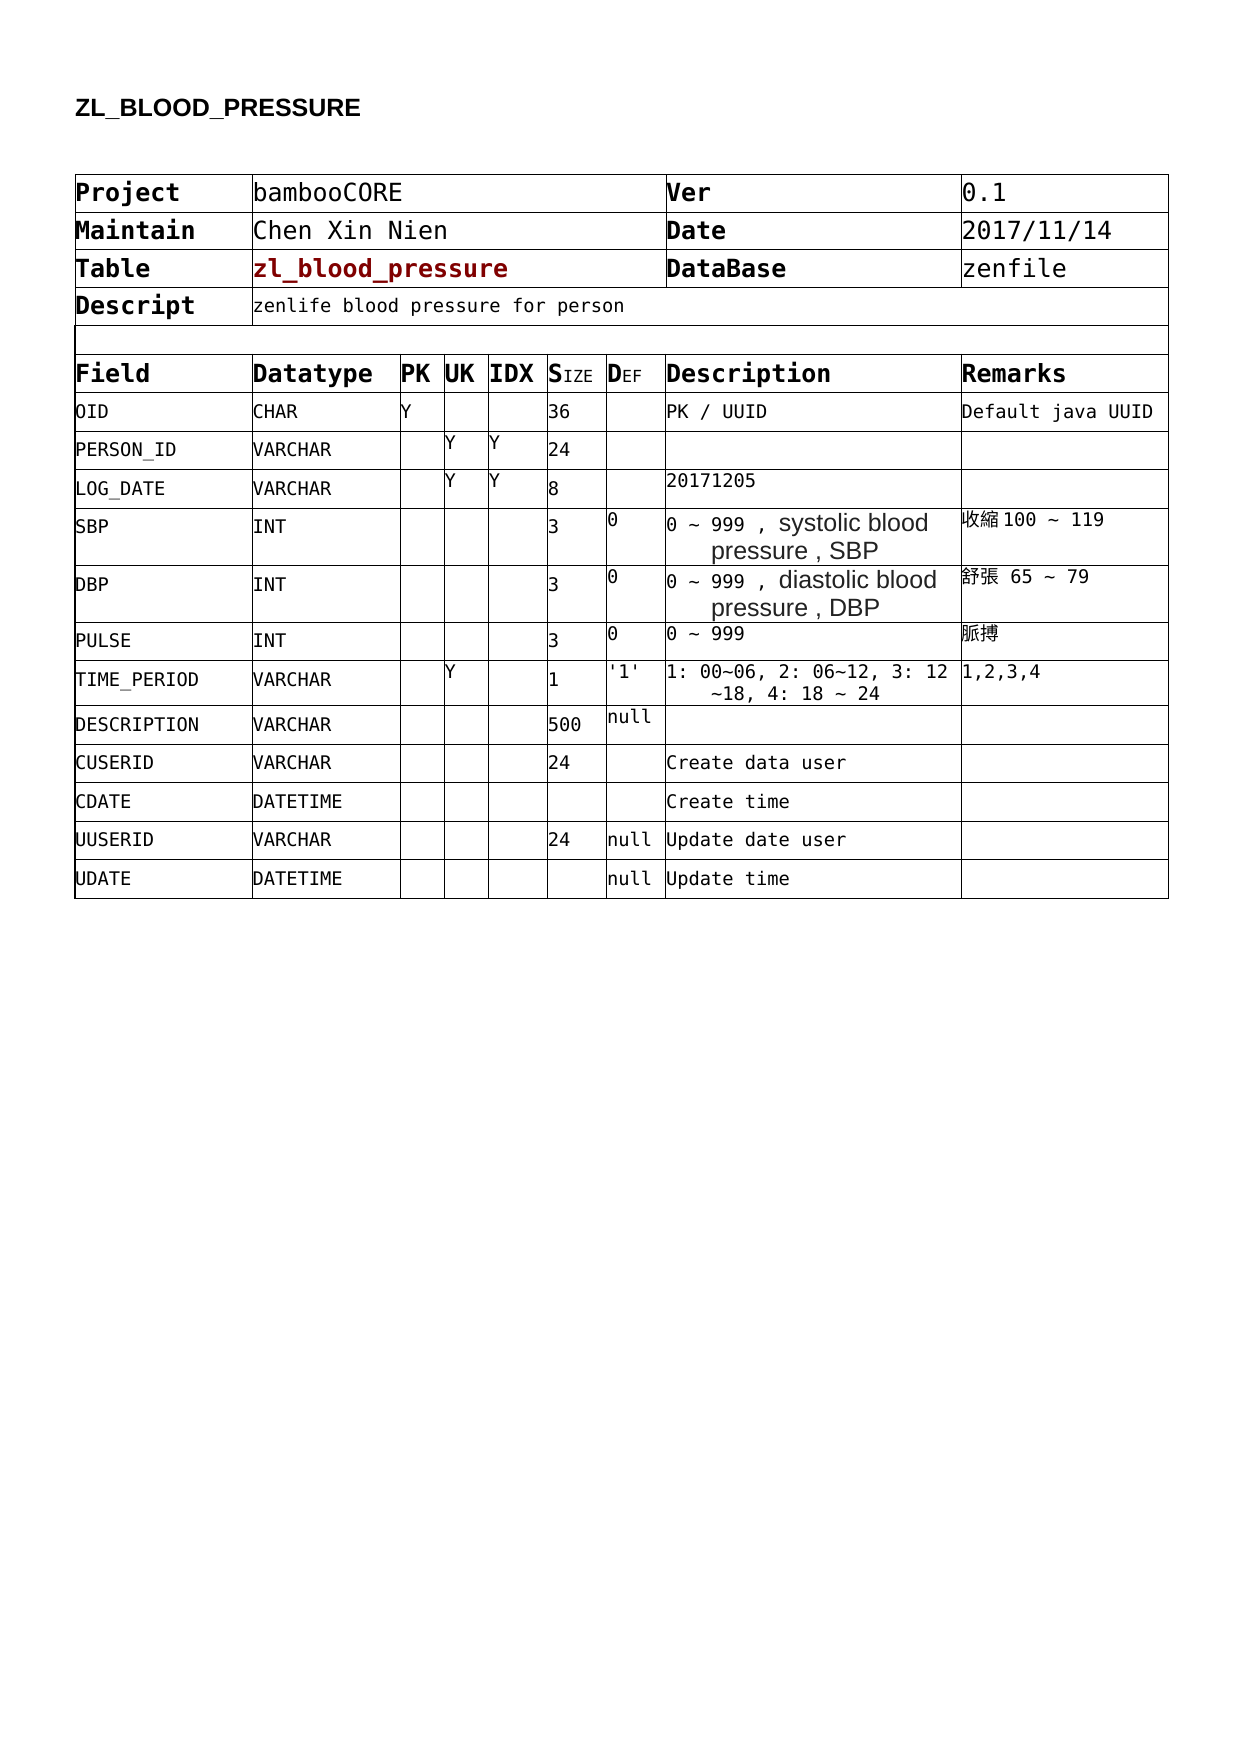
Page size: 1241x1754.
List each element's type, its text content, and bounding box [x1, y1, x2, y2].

table_cell [489, 661, 547, 705]
table_cell [1175, 249, 1181, 287]
table_cell 收縮100 ~ 119 [962, 509, 1168, 565]
table_cell INT [253, 566, 400, 622]
table_cell [445, 822, 488, 859]
table_cell [1169, 622, 1181, 660]
table_cell INT [253, 509, 400, 565]
table_cell [401, 822, 444, 859]
table_cell 3 [548, 509, 606, 565]
table_cell [489, 860, 547, 898]
table_cell VARCHAR [253, 822, 400, 859]
table_cell DESCRIPTION [76, 706, 252, 743]
table_cell Chen Xin Nien [253, 213, 666, 249]
table_cell [401, 783, 444, 821]
table_cell Descript [76, 288, 252, 325]
table_cell UUSERID [76, 822, 252, 859]
table_cell [1169, 744, 1181, 782]
table_cell 0 ~ 999 , diastolic blood pressure , DBP [666, 566, 961, 622]
table_cell SBP [76, 509, 252, 565]
table_cell 0 ~ 999 , systolic blood pressure , SBP [666, 509, 961, 565]
table_cell [962, 432, 1168, 469]
table_cell 0 [607, 623, 665, 660]
table_cell 20171205 [666, 470, 961, 508]
table_cell [401, 509, 444, 565]
table_cell zenlife blood pressure for person [253, 288, 1168, 325]
table_cell DEF [607, 355, 665, 392]
table_cell PULSE [76, 623, 252, 660]
table_cell null [607, 860, 665, 898]
table_cell 500 [548, 706, 606, 743]
table_cell [489, 822, 547, 859]
table_cell [1169, 660, 1181, 705]
table_cell Y [401, 393, 444, 431]
table_cell CUSERID [76, 745, 252, 782]
table_cell DBP [76, 566, 252, 622]
table_cell LOG_DATE [76, 470, 252, 508]
table_cell Date [667, 213, 961, 249]
table_cell 0 [607, 509, 665, 565]
table_cell [445, 623, 488, 660]
table_cell [1169, 782, 1181, 821]
table_header 0.1 [962, 175, 1168, 212]
table_cell [401, 661, 444, 705]
table_cell 1 [548, 661, 606, 705]
table_cell VARCHAR [253, 745, 400, 782]
table_cell [1175, 212, 1181, 249]
table_cell [76, 326, 1168, 353]
table_header Project [76, 175, 252, 212]
table_cell DataBase [667, 250, 961, 287]
table_cell Update time [666, 860, 961, 898]
table_cell SIZE [548, 355, 606, 392]
table_header bambooCORE [253, 175, 666, 212]
table_cell OID [76, 393, 252, 431]
table_header [1175, 174, 1181, 212]
table_cell [1169, 469, 1181, 508]
table_cell [1169, 705, 1181, 743]
table_cell [489, 783, 547, 821]
table_cell [607, 470, 665, 508]
table_cell 3 [548, 566, 606, 622]
table_cell null [607, 822, 665, 859]
table_cell 舒張 65 ~ 79 [962, 566, 1168, 622]
table_cell [489, 393, 547, 431]
table_cell INT [253, 623, 400, 660]
table_cell [1175, 287, 1181, 325]
table_cell DATETIME [253, 783, 400, 821]
table_cell [666, 432, 961, 469]
subtitle ZL_BLOOD_PRESSURE [75, 89, 1165, 127]
table_cell [962, 470, 1168, 508]
table_cell Y [445, 661, 488, 705]
table_cell zenfile [962, 250, 1168, 287]
table_cell VARCHAR [253, 432, 400, 469]
table_cell 2017/11/14 [962, 213, 1168, 249]
table_cell [607, 745, 665, 782]
table_cell [607, 393, 665, 431]
table_cell UDATE [76, 860, 252, 898]
table_cell [1169, 392, 1181, 431]
table_cell [401, 623, 444, 660]
table_cell [962, 822, 1168, 859]
table_cell [401, 860, 444, 898]
table_cell Field [76, 355, 252, 392]
table_cell null [607, 706, 665, 743]
table_cell [1169, 859, 1181, 898]
table_cell PERSON_ID [76, 432, 252, 469]
table_cell [445, 706, 488, 743]
table_cell Datatype [253, 355, 400, 392]
table_cell Create time [666, 783, 961, 821]
table_cell 24 [548, 822, 606, 859]
table_cell Remarks [962, 355, 1168, 392]
table_cell [489, 509, 547, 565]
table_cell 0 ~ 999 [666, 623, 961, 660]
table_cell CHAR [253, 393, 400, 431]
table_cell Y [445, 470, 488, 508]
table_cell [666, 706, 961, 743]
table_cell 1,2,3,4 [962, 661, 1168, 705]
table_cell [445, 860, 488, 898]
table_cell [962, 706, 1168, 743]
table_cell Maintain [76, 213, 252, 249]
table_cell Create data user [666, 745, 961, 782]
table_cell DATETIME [253, 860, 400, 898]
table_cell [962, 860, 1168, 898]
table_cell VARCHAR [253, 470, 400, 508]
table_cell Y [489, 432, 547, 469]
table_cell [1169, 565, 1181, 622]
table_cell Y [489, 470, 547, 508]
table_cell [1169, 325, 1181, 353]
table_cell [445, 745, 488, 782]
table_cell [401, 745, 444, 782]
table_cell [489, 706, 547, 743]
table_header Ver [667, 175, 961, 212]
table_cell CDATE [76, 783, 252, 821]
table_cell Y [445, 432, 488, 469]
table_cell Description [666, 355, 961, 392]
table_cell Default java UUID [962, 393, 1168, 431]
table_cell [1169, 354, 1181, 392]
table_cell [962, 745, 1168, 782]
table_cell [489, 623, 547, 660]
table_cell PK [401, 355, 444, 392]
table_cell [1169, 821, 1181, 859]
table_cell 3 [548, 623, 606, 660]
table_cell [445, 509, 488, 565]
table_cell PK / UUID [666, 393, 961, 431]
table_cell [607, 783, 665, 821]
table_cell [548, 860, 606, 898]
table_cell [607, 432, 665, 469]
table_cell [962, 783, 1168, 821]
table_cell 8 [548, 470, 606, 508]
table_cell [401, 432, 444, 469]
table_cell [1169, 431, 1181, 469]
table_cell Update date user [666, 822, 961, 859]
table_cell [489, 566, 547, 622]
table_cell [401, 566, 444, 622]
table_cell [445, 393, 488, 431]
table_cell '1' [607, 661, 665, 705]
table_cell TIME_PERIOD [76, 661, 252, 705]
table_cell VARCHAR [253, 706, 400, 743]
table_cell 脈搏 [962, 623, 1168, 660]
table_cell zl_blood_pressure [253, 250, 666, 287]
table_cell [489, 745, 547, 782]
table_cell VARCHAR [253, 661, 400, 705]
table_cell 24 [548, 745, 606, 782]
table_cell IDX [489, 355, 547, 392]
table_cell [401, 706, 444, 743]
table_cell [401, 470, 444, 508]
table_cell Table [76, 250, 252, 287]
table_cell 0 [607, 566, 665, 622]
table_cell [445, 566, 488, 622]
table_cell 24 [548, 432, 606, 469]
table_cell [548, 783, 606, 821]
table_cell 1: 00~06, 2: 06~12, 3: 12 ~18, 4: 18 ~ 24 [666, 661, 961, 705]
table_cell [1169, 508, 1181, 565]
table_cell UK [445, 355, 488, 392]
table_cell [445, 783, 488, 821]
table_cell 36 [548, 393, 606, 431]
